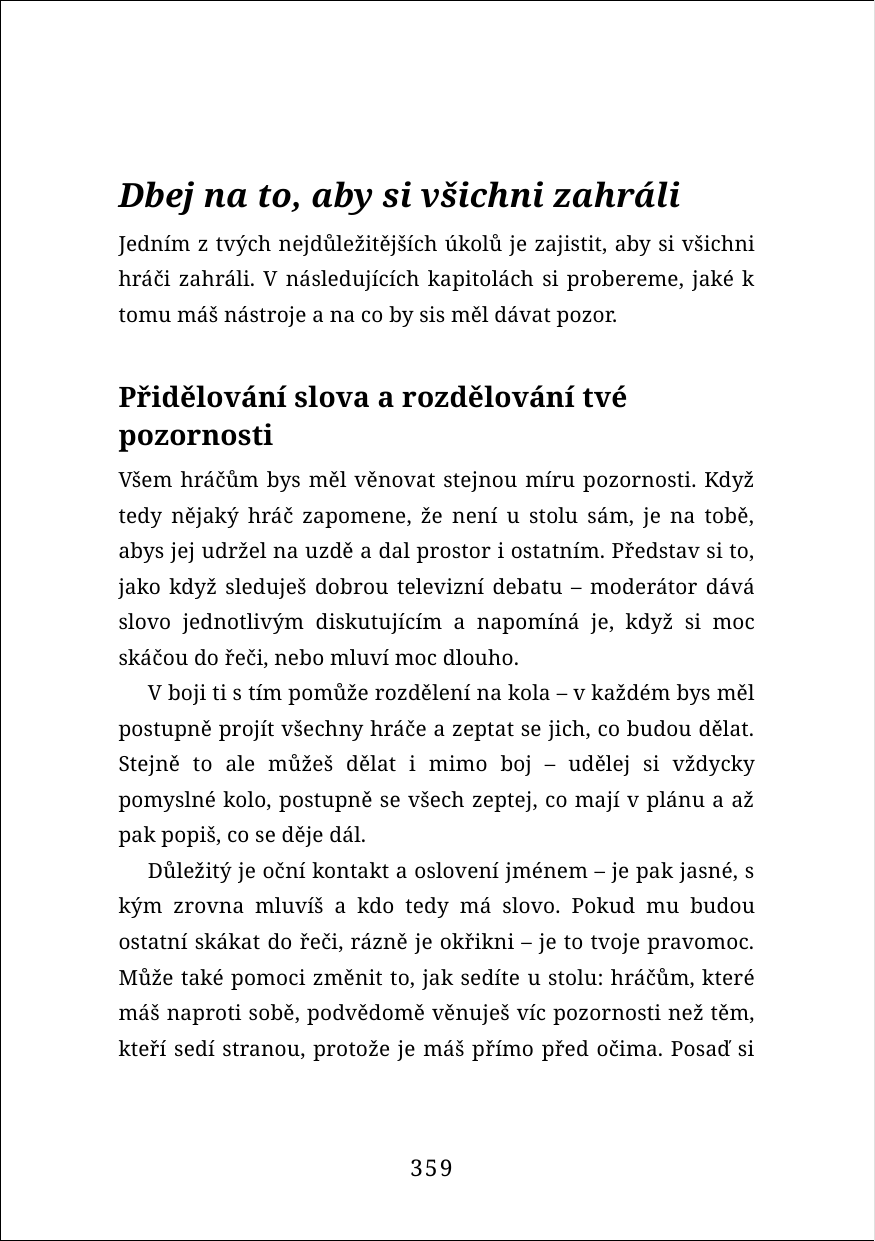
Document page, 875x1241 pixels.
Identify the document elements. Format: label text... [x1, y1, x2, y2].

subtitle Dbej na to, aby si všichni zahráli [118, 172, 756, 217]
subtitle Přidělování slova a rozdělování tvé pozornosti [118, 377, 756, 453]
text Všem hráčům bys měl věnovat stejnou míru pozornosti. Když tedy nějaký hráč zapomene, že není u stolu sám, je na tobě, abys jej udržel na uzdě a dal prostor i ostatním. Představ si to, jako když sleduješ dobrou televizní debatu – moderátor dává slovo jednotlivým diskutujícím a napomíná je, když si moc skáčou do řeči, nebo mluví moc dlouho. V boji ti s tím pomůže rozdělení na kola – v každém bys měl postupně projít všechny hráče a zeptat se jich, co budou dělat. Stejně to ale můžeš dělat i mimo boj – udělej si vždycky pomyslné kolo, postupně se všech zeptej, co mají v plánu a až pak popiš, co se děje dál. Důležitý je oční kontakt a oslovení jménem – je pak jasné, s kým zrovna mluvíš a kdo tedy má slovo. Pokud mu budou ostatní skákat do řeči, rázně je okřikni – je to tvoje pravomoc. Může také pomoci změnit to, jak sedíte u stolu: hráčům, které máš naproti sobě, podvědomě věnuješ víc pozornosti než těm, kteří sedí stranou, protože je máš přímo před očima. Posaď si [118, 465, 756, 1062]
text Jedním z tvých nejdůležitějších úkolů je zajistit, aby si všichni hráči zahráli. V následujících kapitolách si probereme, jaké k tomu máš nástroje a na co by sis měl dávat pozor. [118, 229, 756, 328]
